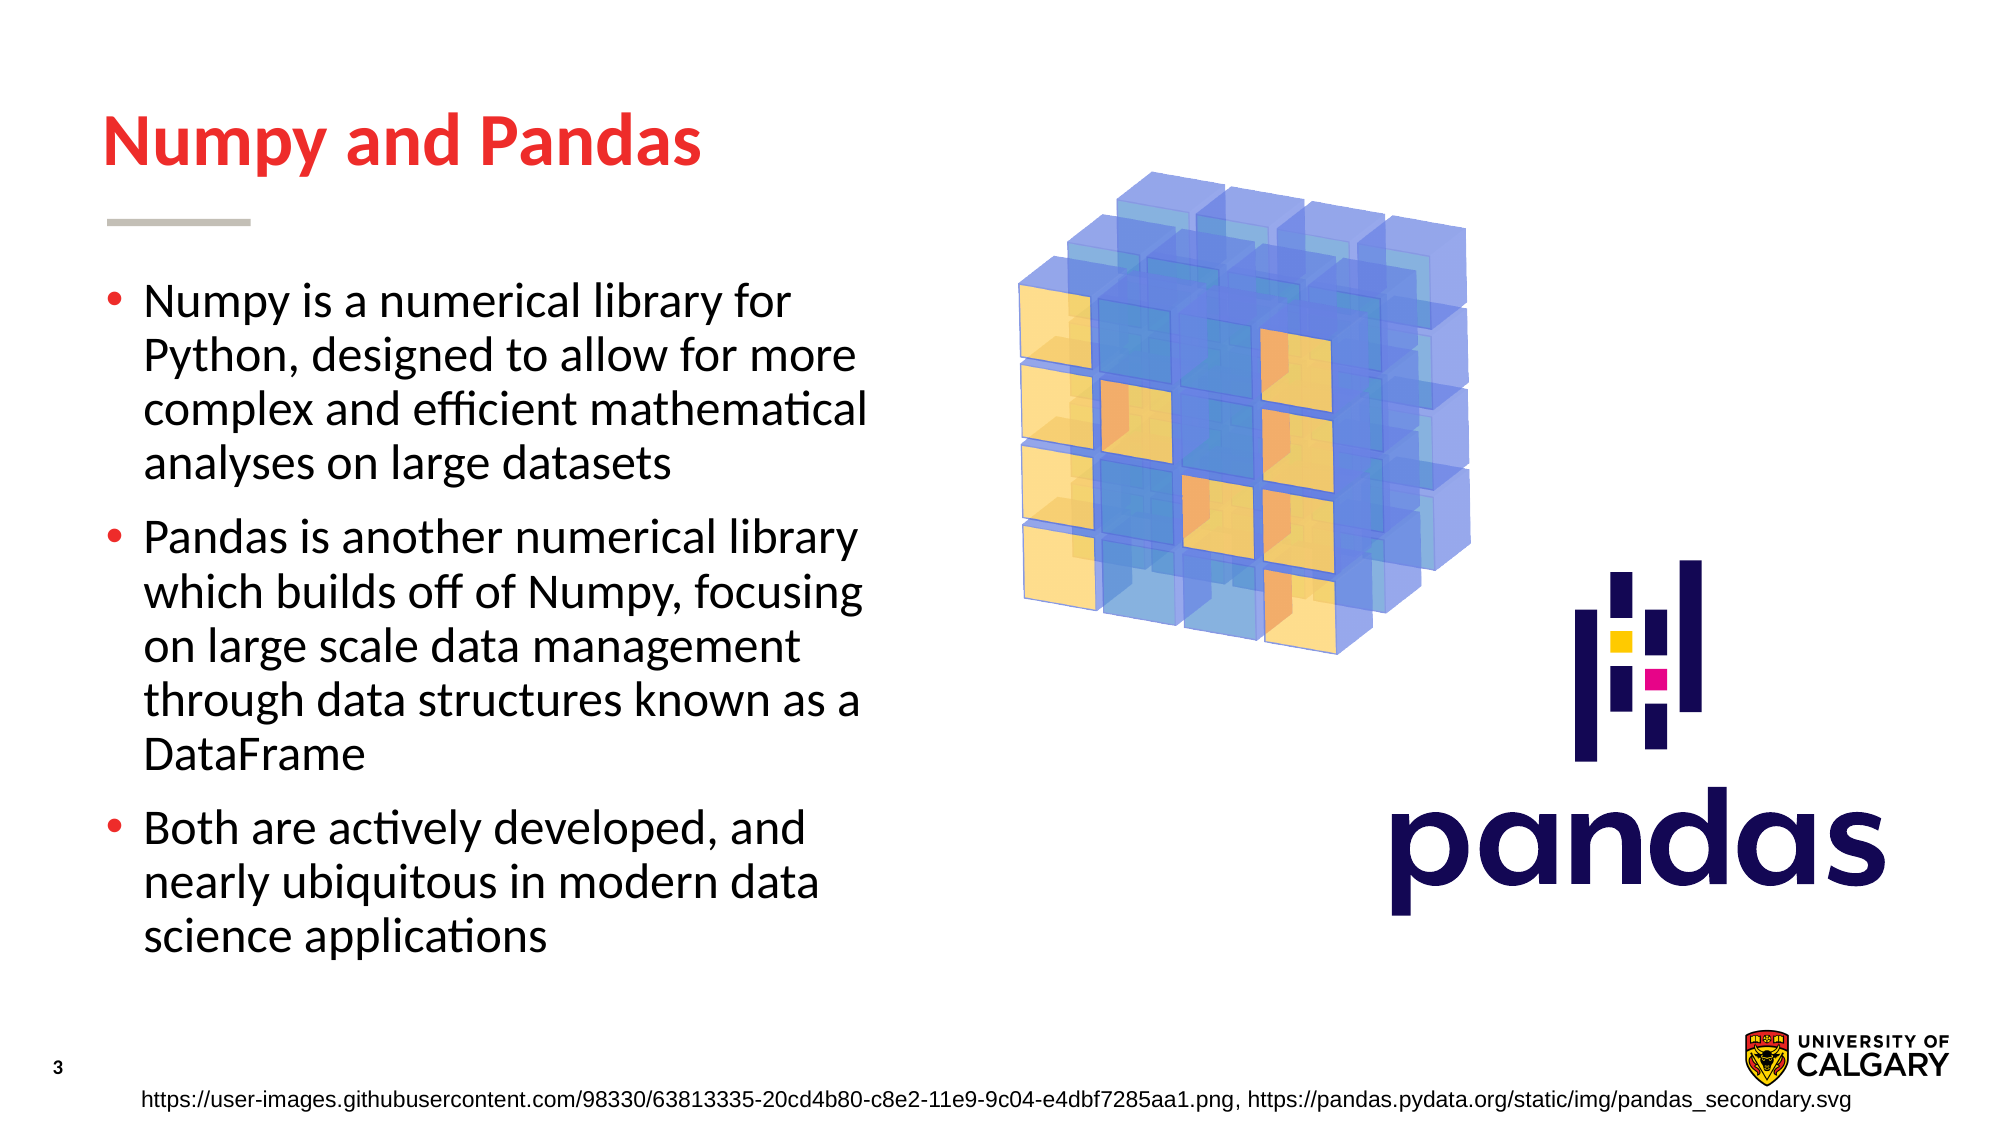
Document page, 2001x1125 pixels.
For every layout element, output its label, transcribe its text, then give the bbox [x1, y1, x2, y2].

picture [1018, 171, 1943, 954]
picture [1722, 1012, 1972, 1077]
title Numpy and Pandas [87, 60, 1774, 222]
text_box https://user-images.githubusercontent.com/98330/63813335-20cd4b80-c8e2-11e9-9c04-e4dbf7285aa1.png, https://pandas.pydata.org/static/img/pandas_secondary.svg [0, 1077, 2000, 1119]
list Numpy is a numerical library for Python, designed to allow for more complex and efficient mathematical analyses on large datasets Pandas is another numerical library which builds off of Numpy, focusing on large scale data management through data structures known as a DataFrame Both are actively developed, and nearly ubiquitous in modern data science applications [91, 266, 931, 981]
